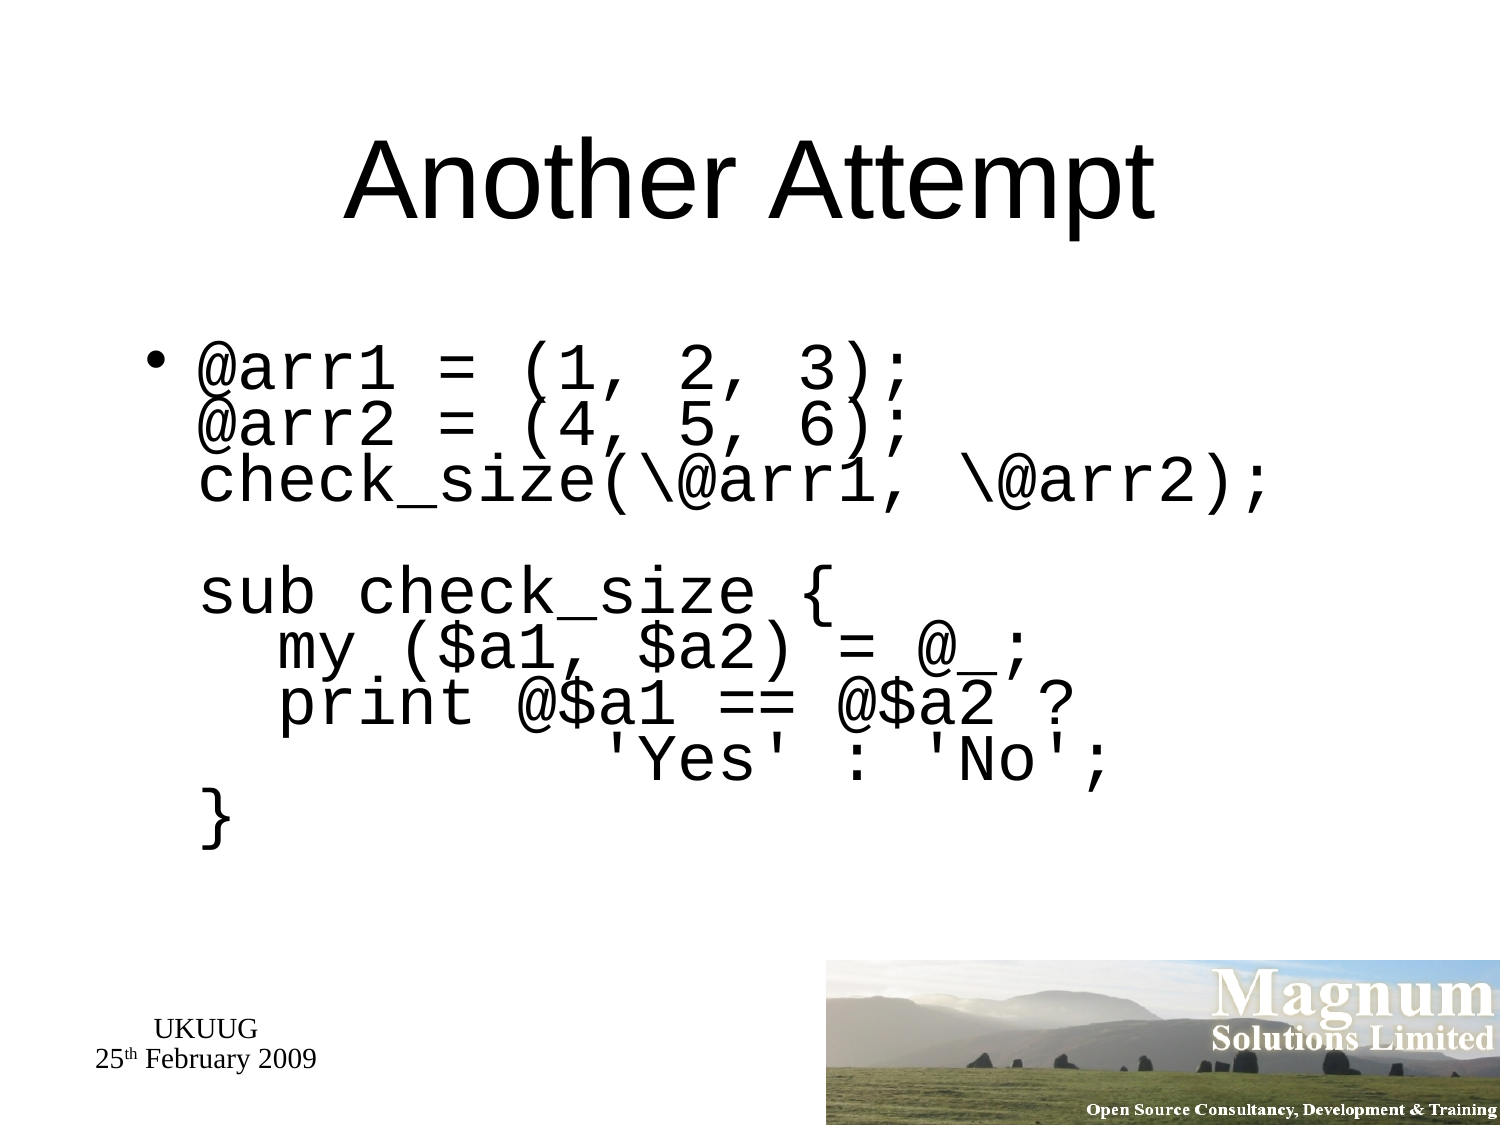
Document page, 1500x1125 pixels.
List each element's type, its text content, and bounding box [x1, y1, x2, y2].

list @arr1 = (1, 2, 3); @arr2 = (4, 5, 6); check_size(\@arr1, \@arr2); sub check_size { my ($a1, $a2) = @_; print @$a1 == @$a2 ? 'Yes' : 'No'; } [112, 337, 1388, 1013]
picture [826, 960, 1500, 1125]
title Another Attempt [112, 62, 1388, 250]
